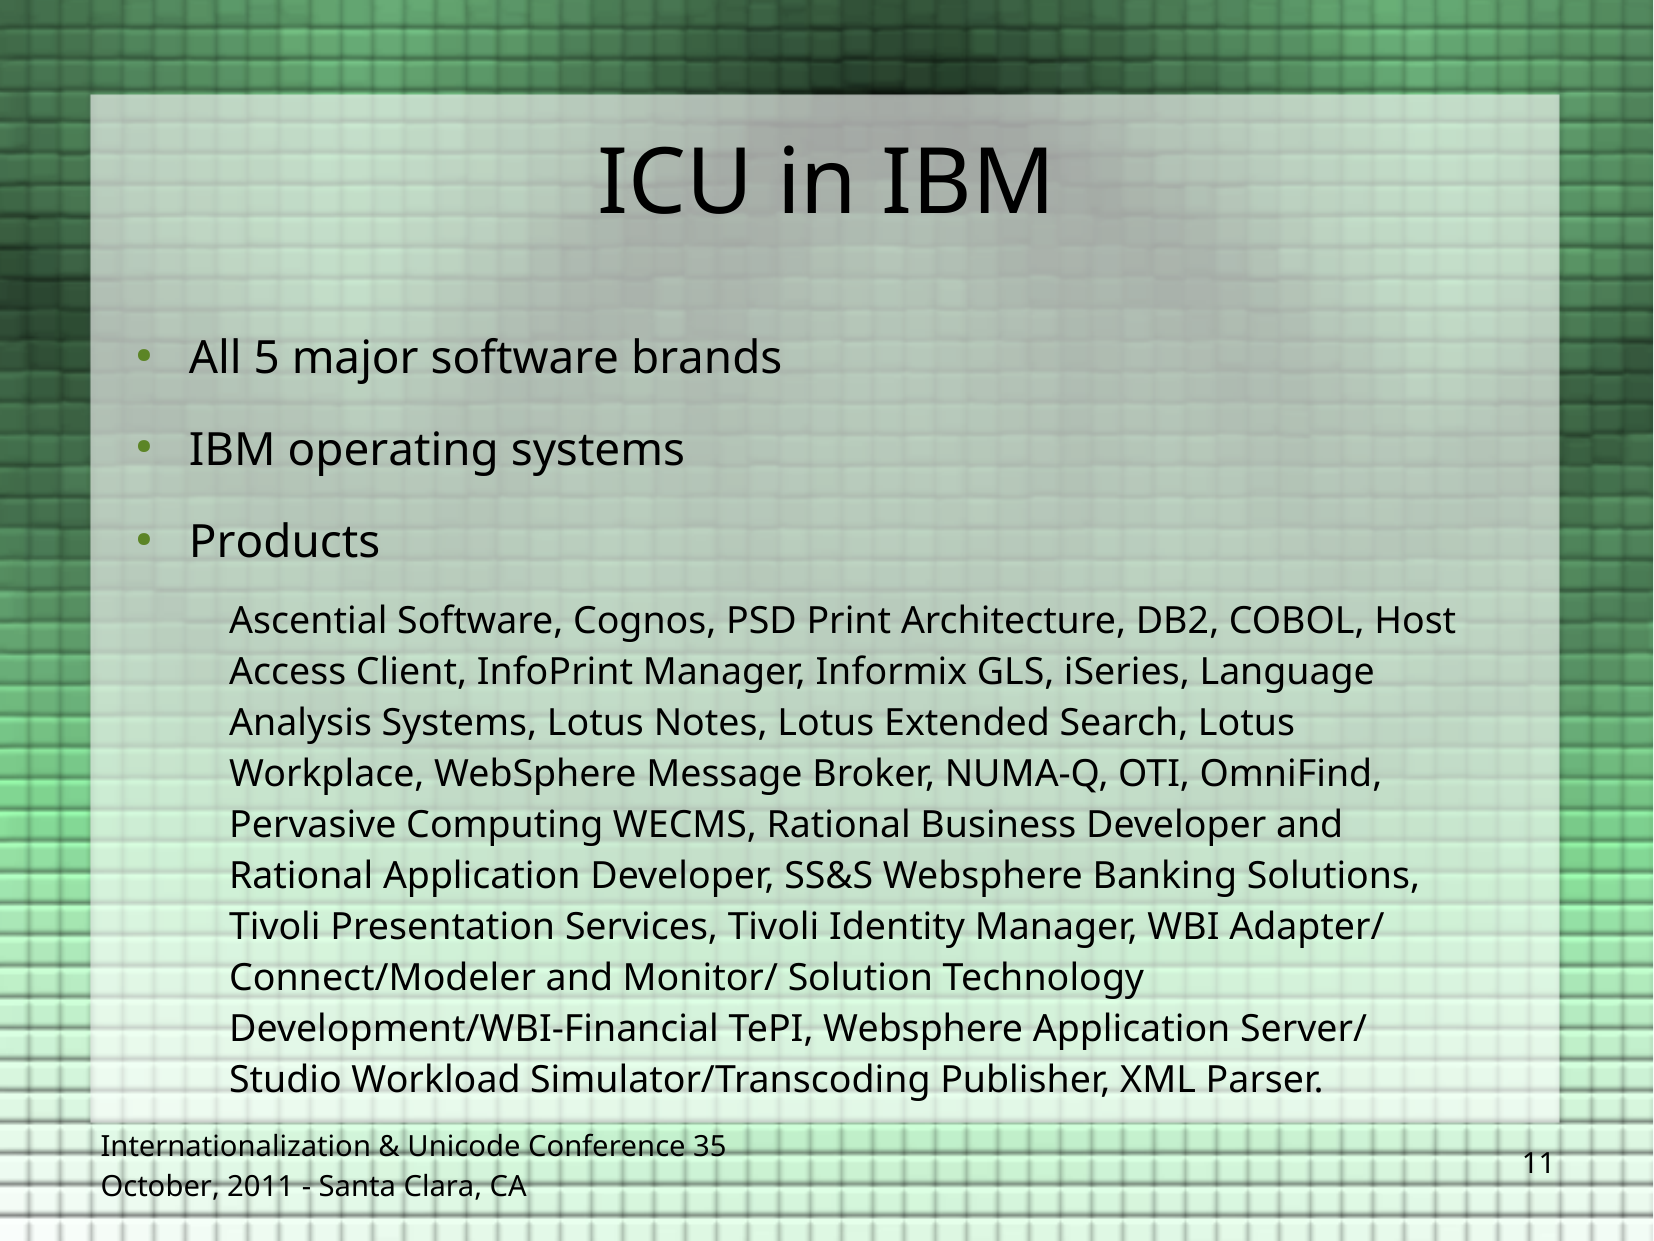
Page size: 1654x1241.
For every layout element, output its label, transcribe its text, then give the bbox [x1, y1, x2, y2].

list All 5 major software brands IBM operating systems Products [118, 324, 1535, 563]
picture [0, 0, 1654, 1241]
text_box Ascential Software, Cognos, PSD Print Architecture, DB2, COBOL, Host Access Client, InfoPrint Manager, Informix GLS, iSeries, Language Analysis Systems, Lotus Notes, Lotus Extended Search, Lotus Workplace, WebSphere Message Broker, NUMA-Q, OTI, OmniFind, Pervasive Computing WECMS, Rational Business Developer and Rational Application Developer, SS&S Websphere Banking Solutions, Tivoli Presentation Services, Tivoli Identity Manager, WBI Adapter/ Connect/Modeler and Monitor/ Solution Technology Development/WBI-Financial TePI, Websphere Application Server/ Studio Workload Simulator/Transcoding Publisher, XML Parser. [214, 585, 1501, 1080]
title ICU in IBM [88, 90, 1565, 266]
